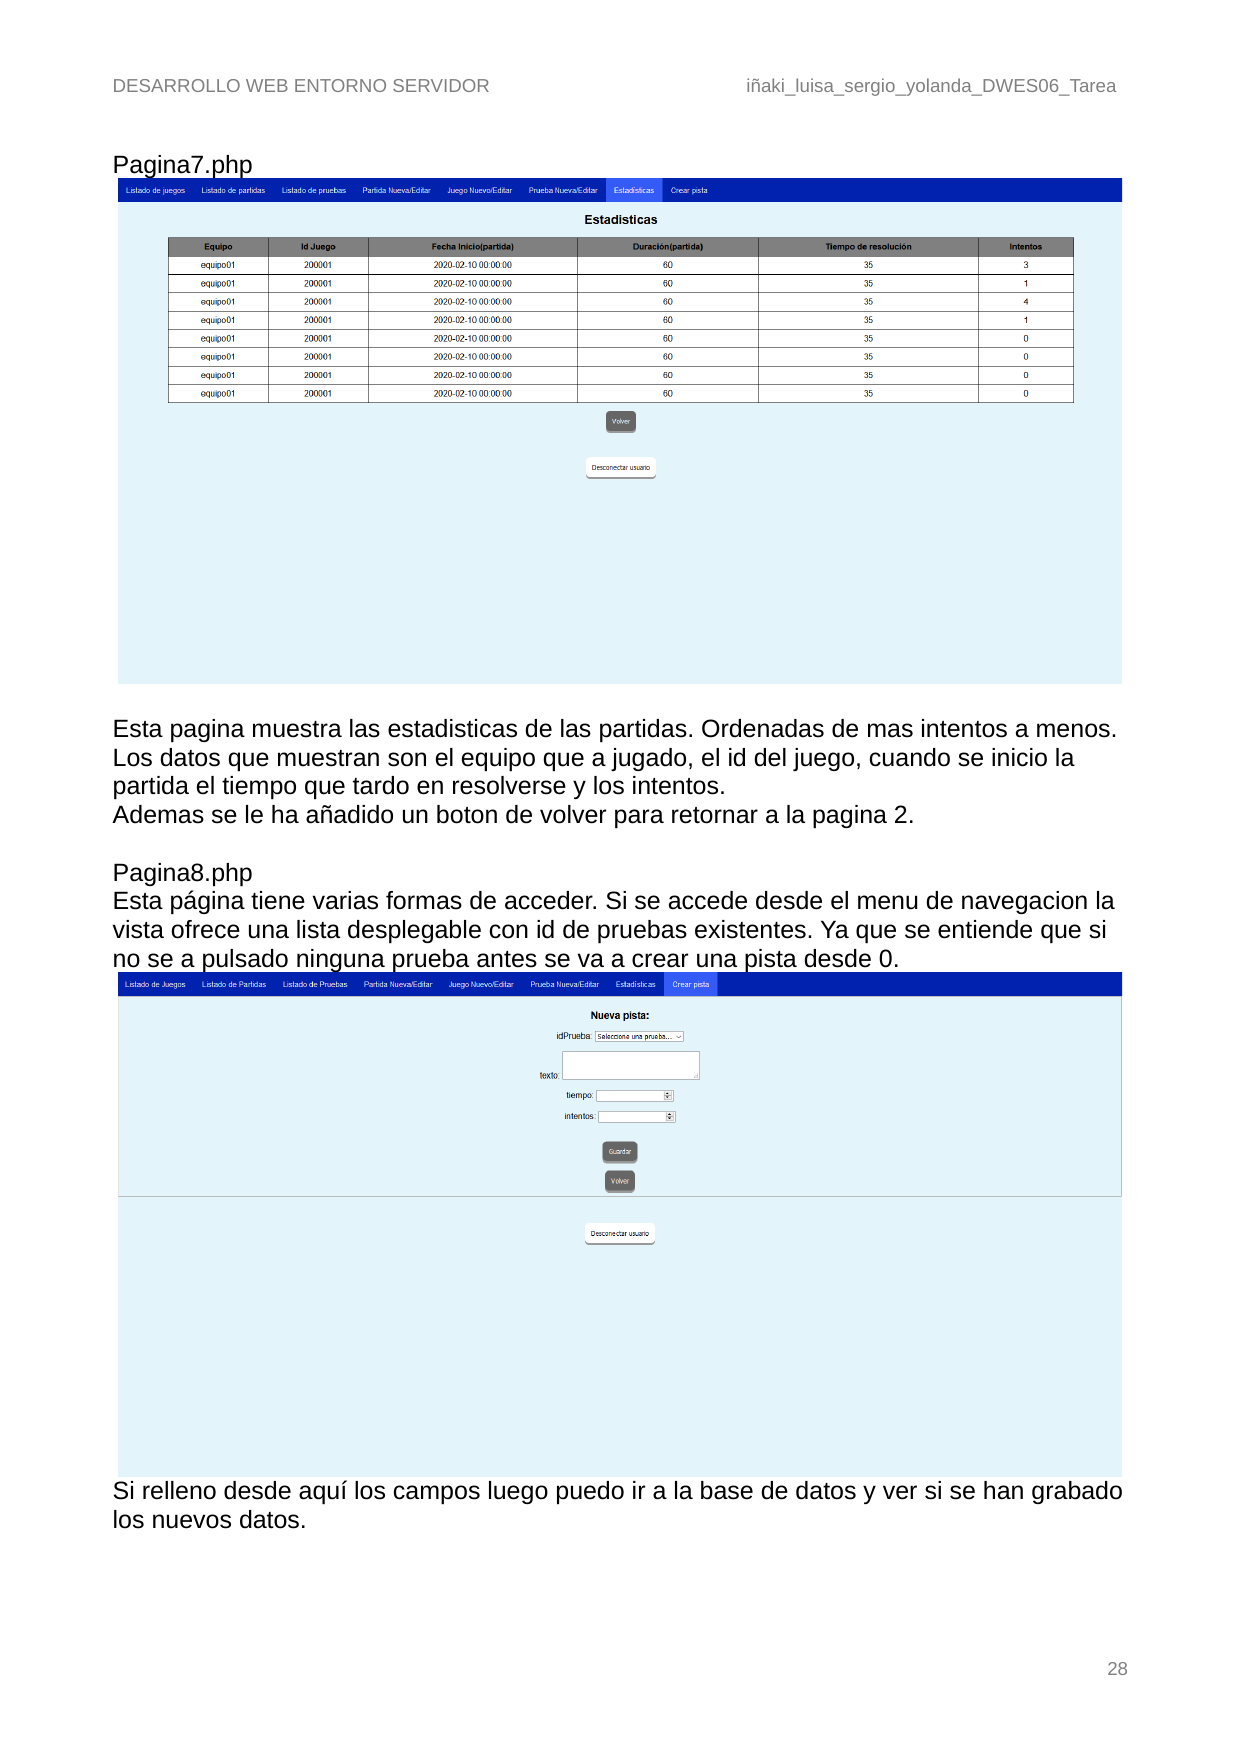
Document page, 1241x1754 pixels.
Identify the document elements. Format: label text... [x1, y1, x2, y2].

text Pagina7.php [112, 150, 1128, 179]
text Ademas se le ha añadido un boton de volver para retornar a la pagina 2. [112, 800, 1128, 829]
picture [118, 972, 1123, 1477]
text Esta página tiene varias formas de acceder. Si se accede desde el menu de navegacion la vista ofrece una lista desplegable con id de pruebas existentes. Ya que se entiende que si no se a pulsado ninguna prueba antes se va a crear una pista desde 0. [112, 886, 1128, 972]
text Pagina8.php [112, 857, 1128, 886]
picture [118, 178, 1123, 684]
text Esta pagina muestra las estadisticas de las partidas. Ordenadas de mas intentos a menos. Los datos que muestran son el equipo que a jugado, el id del juego, cuando se inicio la partida el tiempo que tardo en resolverse y los intentos. [112, 714, 1128, 800]
text Si relleno desde aquí los campos luego puedo ir a la base de datos y ver si se han grabado los nuevos datos. [112, 1251, 1128, 1534]
